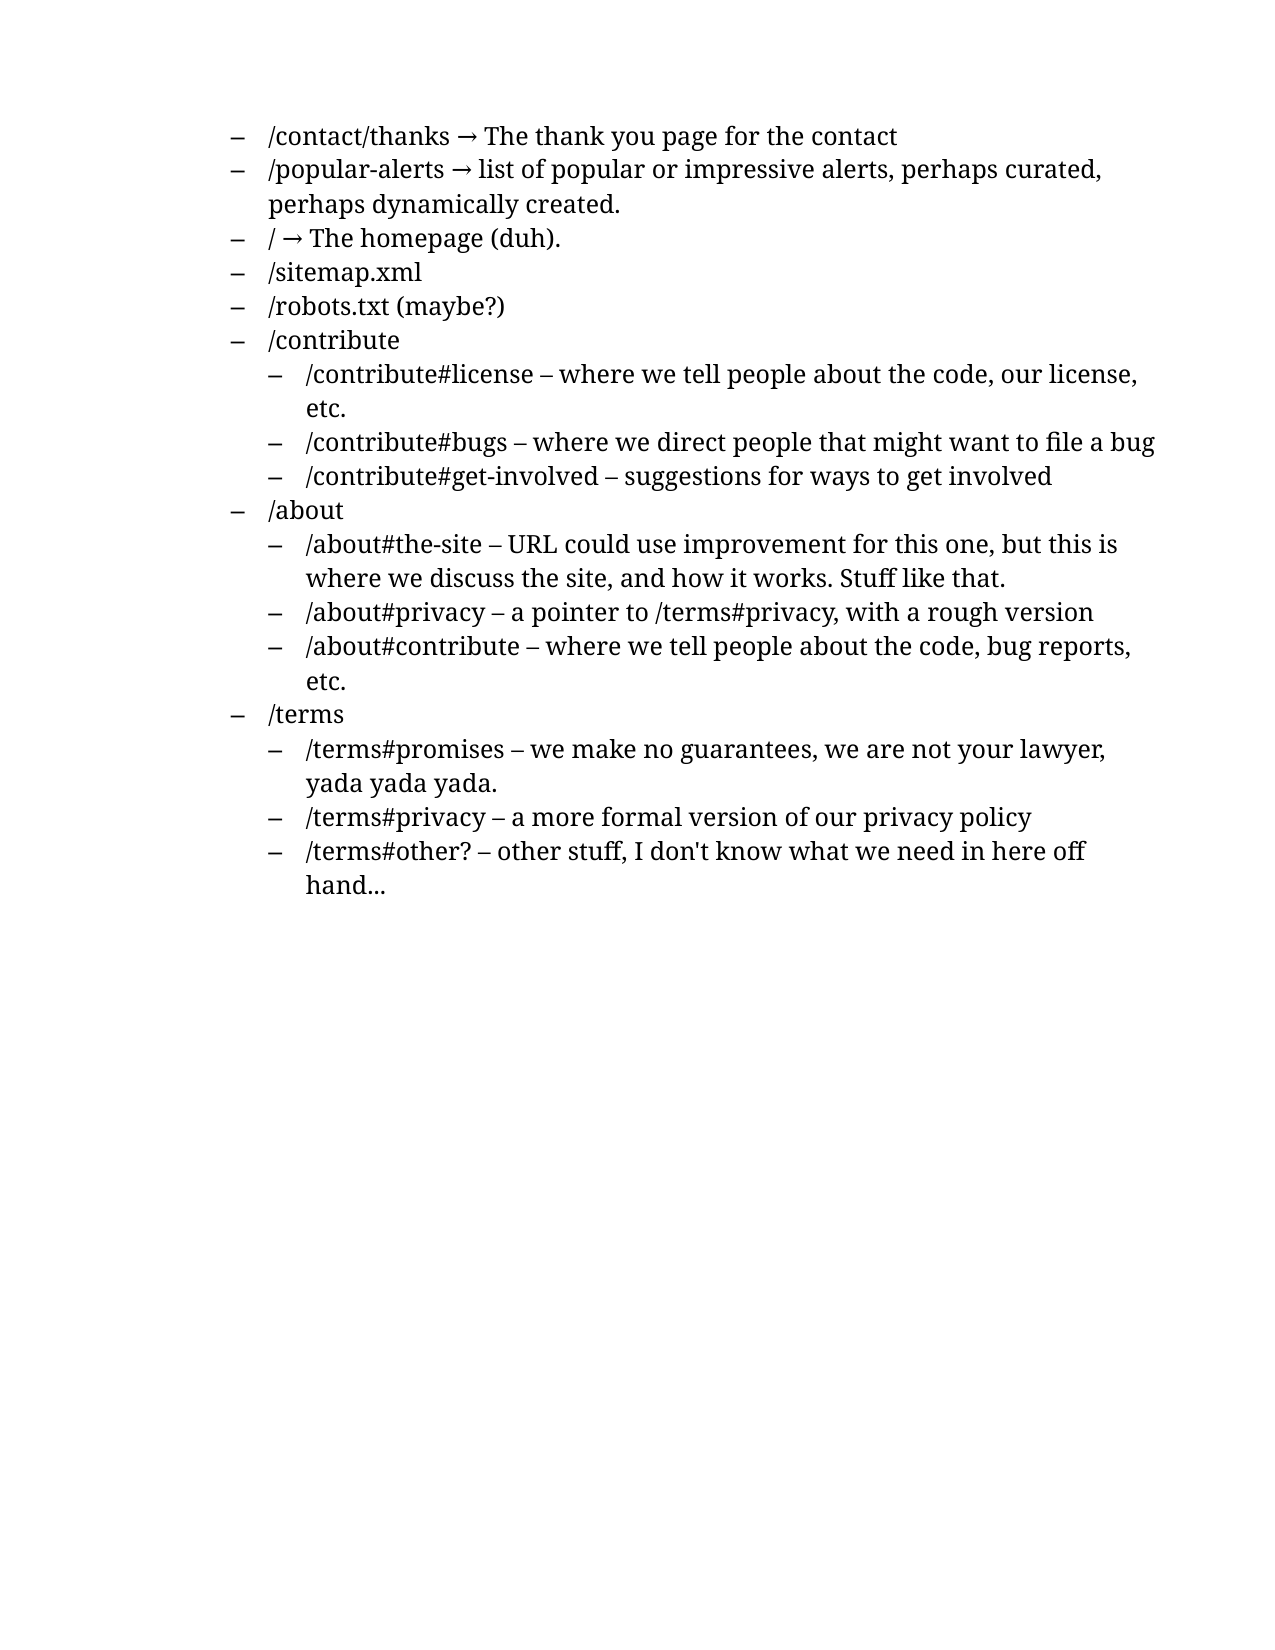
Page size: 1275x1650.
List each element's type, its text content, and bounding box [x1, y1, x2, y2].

list /about#privacy – a pointer to /terms#privacy, with a rough version [268, 595, 1157, 629]
list /terms [231, 697, 1157, 731]
list /contribute#bugs – where we direct people that might want to file a bug [268, 425, 1157, 459]
list / → The homepage (duh). [231, 220, 1157, 254]
list /terms#privacy – a more formal version of our privacy policy [268, 799, 1157, 833]
list /sitemap.xml [231, 254, 1157, 288]
list /terms#other? – other stuff, I don't know what we need in here off hand... [268, 833, 1157, 902]
list /about#the-site – URL could use improvement for this one, but this is where we discuss the site, and how it works. Stuff like that. [268, 527, 1157, 595]
list /about [231, 493, 1157, 527]
list /robots.txt (maybe?) [231, 288, 1157, 322]
list /popular-alerts → list of popular or impressive alerts, perhaps curated, perhaps dynamically created. [231, 152, 1157, 220]
list /contact/thanks → The thank you page for the contact [231, 118, 1157, 152]
list /contribute [231, 322, 1157, 357]
list /contribute#get-involved – suggestions for ways to get involved [268, 459, 1157, 493]
list /terms#promises – we make no guarantees, we are not your lawyer, yada yada yada. [268, 731, 1157, 799]
list /contribute#license – where we tell people about the code, our license, etc. [268, 357, 1157, 425]
list /about#contribute – where we tell people about the code, bug reports, etc. [268, 629, 1157, 697]
